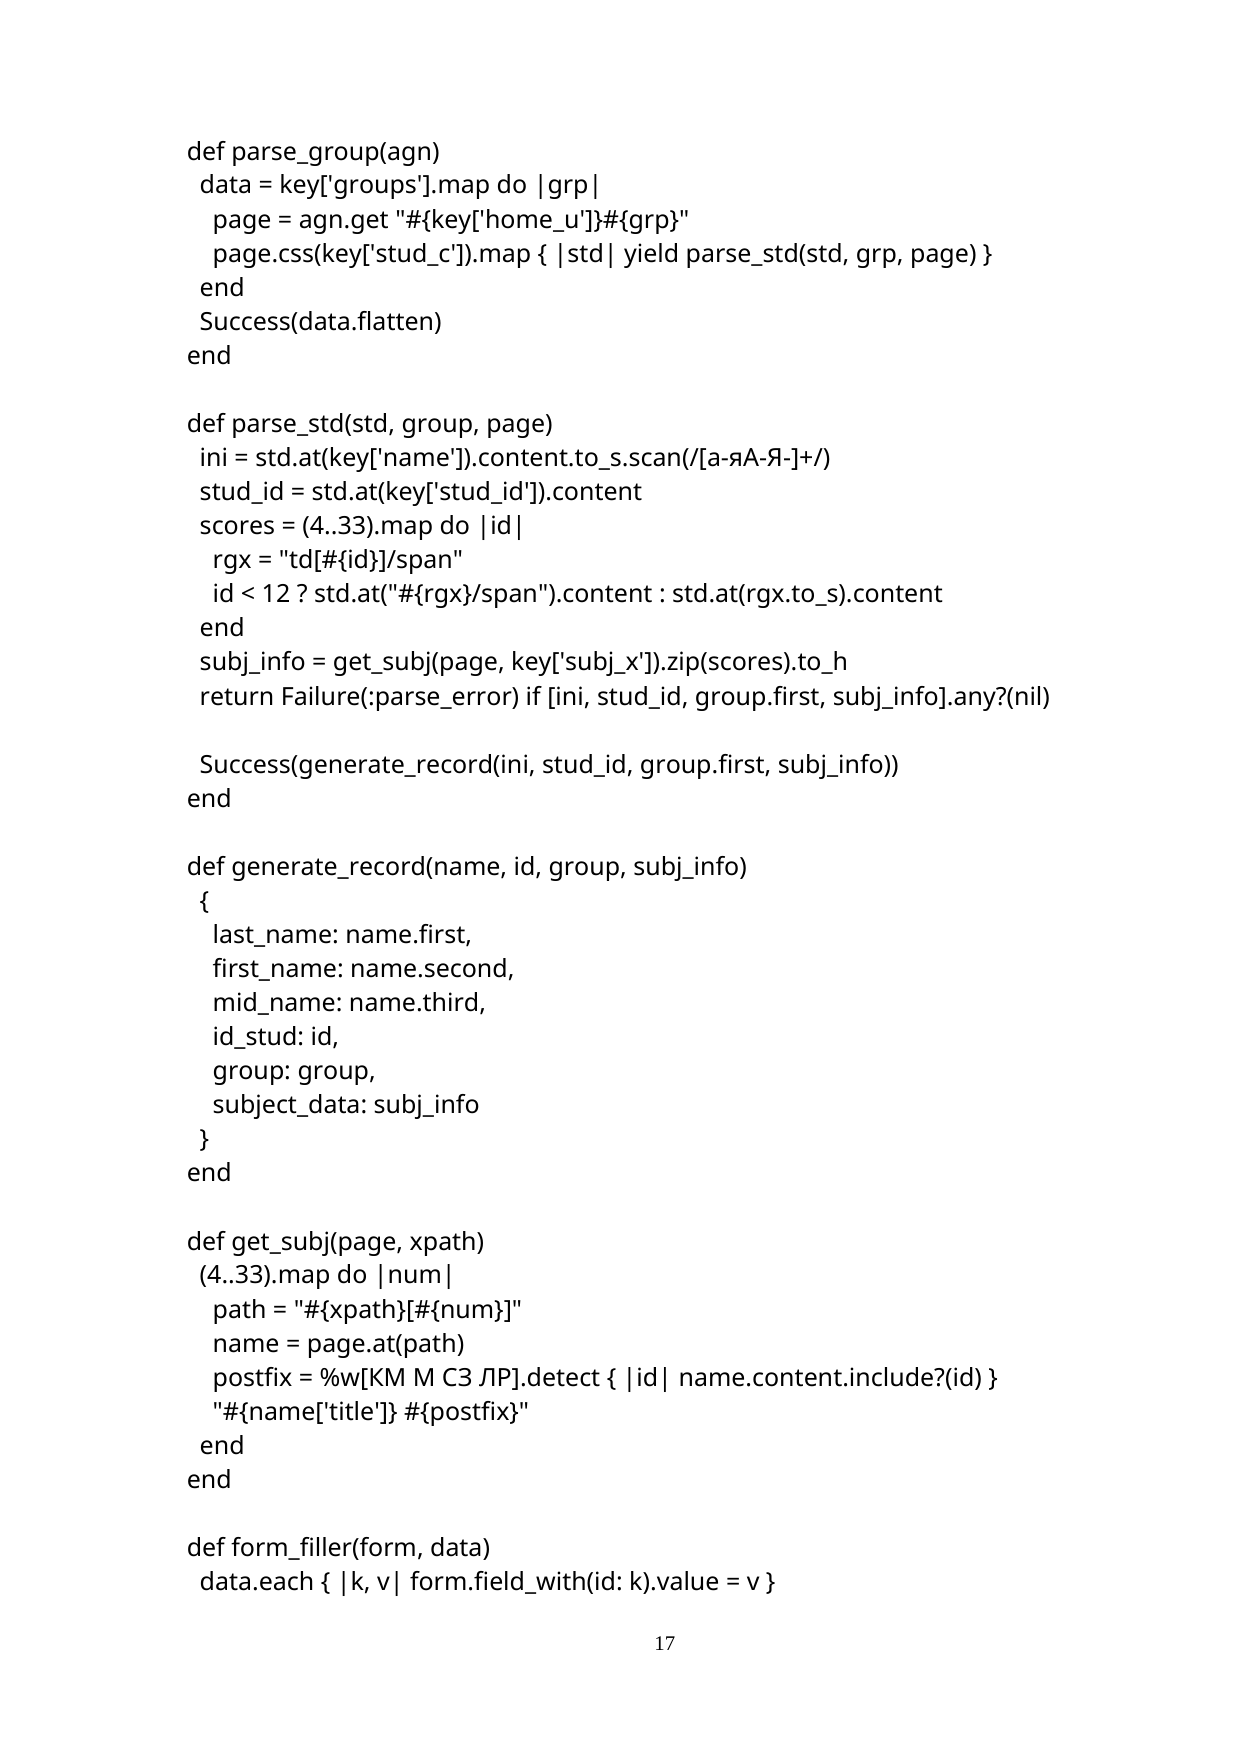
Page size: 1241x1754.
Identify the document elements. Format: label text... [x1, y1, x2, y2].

text stud_id = std.at(key['stud_id']).content [148, 474, 1181, 508]
text end [148, 1427, 1181, 1462]
text page = agn.get "#{key['home_u']}#{grp}" [148, 201, 1181, 235]
text def form_filler(form, data) [148, 1530, 1181, 1564]
text end [148, 1155, 1181, 1189]
text data = key['groups'].map do |grp| [148, 167, 1181, 201]
text end [148, 337, 1181, 372]
text first_name: name.second, [148, 951, 1181, 985]
text rgx = "td[#{id}]/span" [148, 542, 1181, 576]
text data.each { |k, v| form.field_with(id: k).value = v } [148, 1564, 1181, 1598]
text subj_info = get_subj(page, key['subj_x']).zip(scores).to_h [148, 644, 1181, 678]
text page.css(key['stud_c']).map { |std| yield parse_std(std, grp, page) } [148, 235, 1181, 269]
text end [148, 610, 1181, 644]
text Success(data.flatten) [148, 303, 1181, 337]
text id_stud: id, [148, 1019, 1181, 1053]
text id < 12 ? std.at("#{rgx}/span").content : std.at(rgx.to_s).content [148, 576, 1181, 610]
text end [148, 269, 1181, 303]
text end [148, 780, 1181, 814]
text end [148, 1462, 1181, 1496]
text last_name: name.first, [148, 917, 1181, 951]
text path = "#{xpath}[#{num}]" [148, 1291, 1181, 1325]
text def generate_record(name, id, group, subj_info) [148, 848, 1181, 882]
text postfix = %w[КМ М СЗ ЛР].detect { |id| name.content.include?(id) } [148, 1359, 1181, 1393]
text def parse_std(std, group, page) [148, 406, 1181, 440]
text ini = std.at(key['name']).content.to_s.scan(/[а-яА-Я-]+/) [148, 440, 1181, 474]
text def parse_group(agn) [148, 133, 1181, 167]
text def get_subj(page, xpath) [148, 1223, 1181, 1257]
text scores = (4..33).map do |id| [148, 508, 1181, 542]
text { [148, 882, 1181, 917]
text } [148, 1121, 1181, 1155]
text return Failure(:parse_error) if [ini, stud_id, group.first, subj_info].any?(nil) [148, 678, 1181, 712]
text mid_name: name.third, [148, 985, 1181, 1019]
text Success(generate_record(ini, stud_id, group.first, subj_info)) [148, 746, 1181, 780]
text name = page.at(path) [148, 1325, 1181, 1359]
text "#{name['title']} #{postfix}" [148, 1393, 1181, 1427]
text subject_data: subj_info [148, 1087, 1181, 1121]
text group: group, [148, 1053, 1181, 1087]
text (4..33).map do |num| [148, 1257, 1181, 1291]
